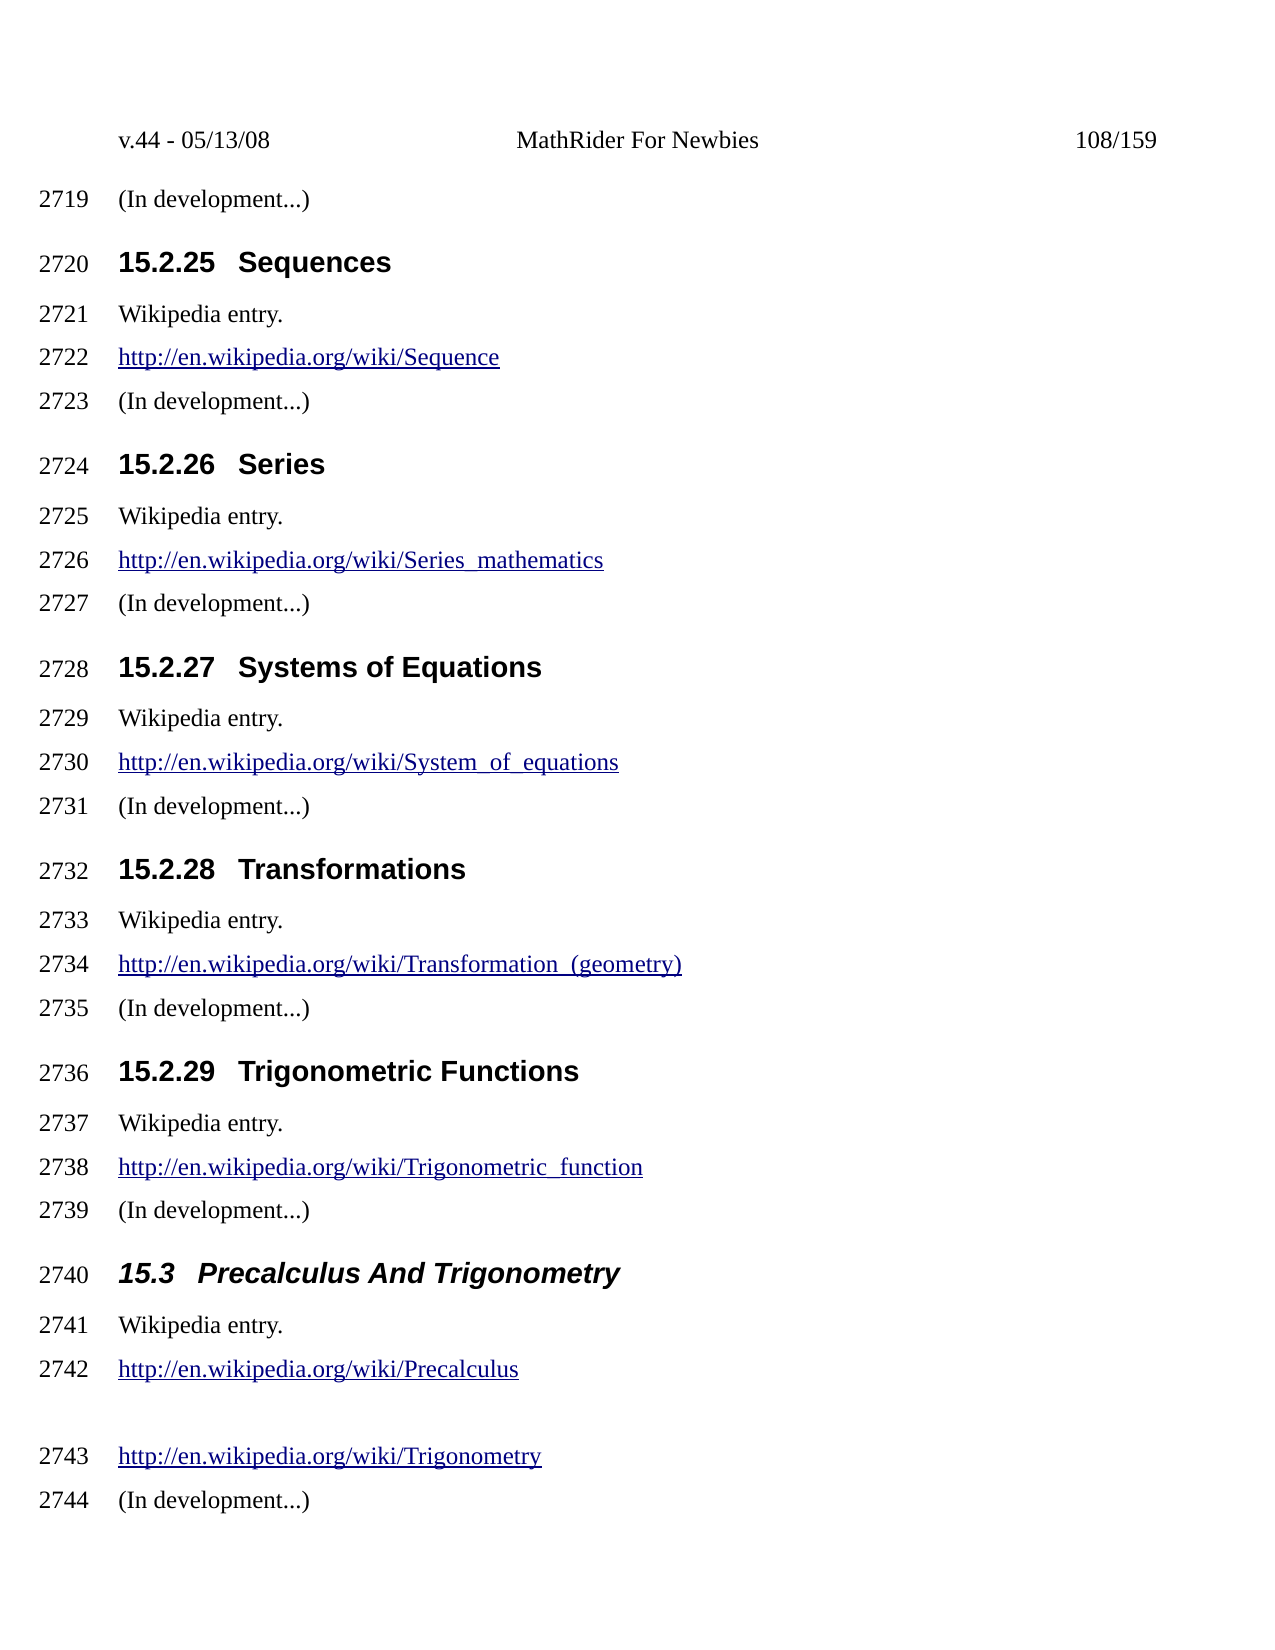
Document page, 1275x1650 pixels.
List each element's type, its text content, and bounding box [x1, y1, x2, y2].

text Wikipedia entry. [118, 1310, 1157, 1339]
text (In development...) [118, 184, 1157, 213]
text Wikipedia entry. [118, 299, 1157, 327]
text http://en.wikipedia.org/wiki/Trigonometry [118, 1441, 1157, 1470]
subtitle Sequences [118, 245, 1157, 279]
text (In development...) [118, 1485, 1157, 1514]
text http://en.wikipedia.org/wiki/Precalculus [118, 1354, 1157, 1383]
text http://en.wikipedia.org/wiki/Transformation_(geometry) [118, 949, 1157, 978]
text (In development...) [118, 1195, 1157, 1224]
text (In development...) [118, 386, 1157, 415]
text (In development...) [118, 588, 1157, 617]
subtitle Trigonometric Functions [118, 1054, 1157, 1088]
text Wikipedia entry. [118, 906, 1157, 934]
subtitle Systems of Equations [118, 650, 1157, 683]
text Wikipedia entry. [118, 501, 1157, 530]
text (In development...) [118, 993, 1157, 1022]
text Wikipedia entry. [118, 703, 1157, 732]
subtitle Transformations [118, 852, 1157, 886]
text (In development...) [118, 791, 1157, 819]
text http://en.wikipedia.org/wiki/Series_mathematics [118, 545, 1157, 573]
text http://en.wikipedia.org/wiki/Trigonometric_function [118, 1152, 1157, 1180]
text http://en.wikipedia.org/wiki/System_of_equations [118, 747, 1157, 776]
text Wikipedia entry. [118, 1108, 1157, 1137]
subtitle Series [118, 447, 1157, 481]
subtitle Precalculus And Trigonometry [118, 1257, 1157, 1290]
text http://en.wikipedia.org/wiki/Sequence [118, 342, 1157, 371]
